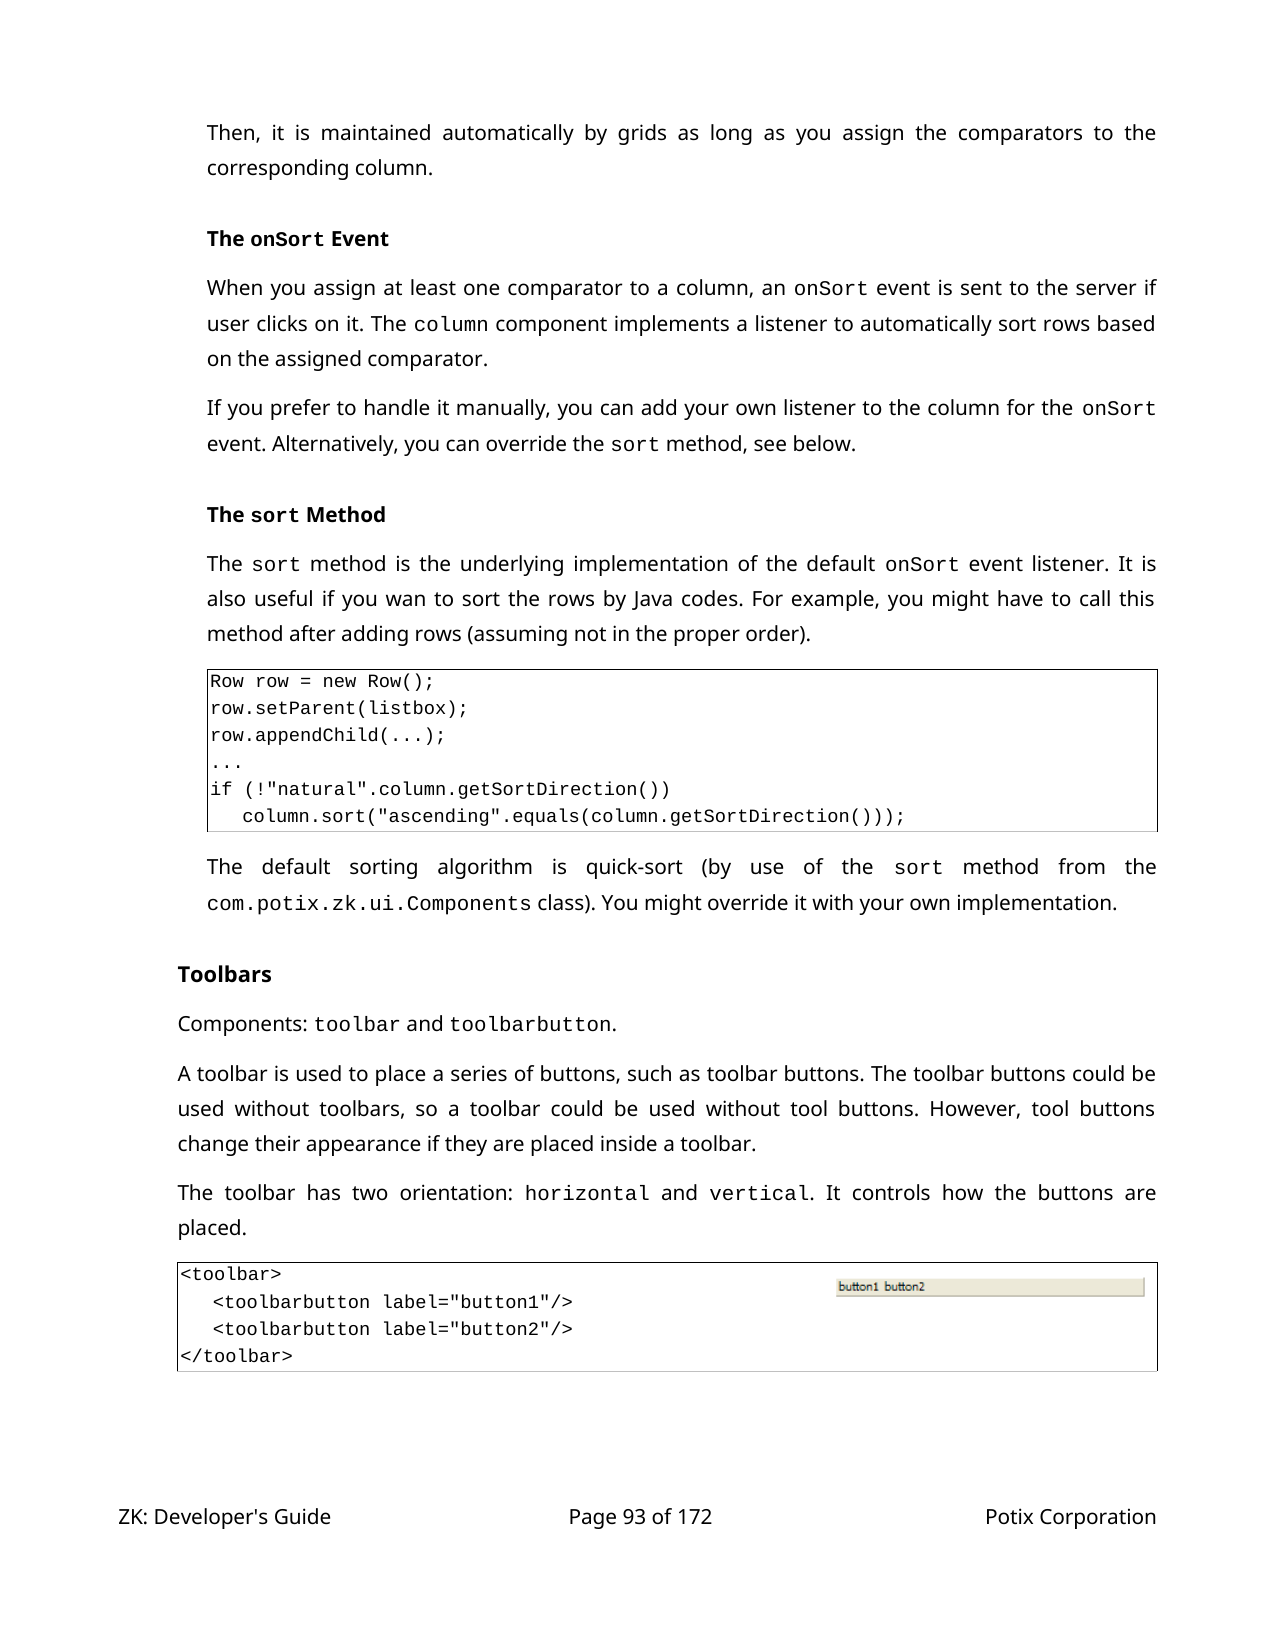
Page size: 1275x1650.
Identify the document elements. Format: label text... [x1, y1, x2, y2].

picture [834, 1274, 1147, 1298]
text Row row = new Row(); [208, 670, 1157, 693]
text <toolbarbutton label="button2"/> [178, 1317, 1157, 1341]
subtitle The onSort Event [207, 224, 1157, 253]
text The sort method is the underlying implementation of the default onSort event listener. It is also useful if you wan to sort the rows by Java codes. For example, you might have to call this method after adding rows (assuming not in the proper order). [207, 549, 1157, 648]
text row.setParent(listbox); [208, 696, 1157, 720]
text A toolbar is used to place a series of buttons, such as toolbar buttons. The toolbar buttons could be used without toolbars, so a toolbar could be used without tool buttons. However, tool buttons change their appearance if they are placed inside a toolbar. [177, 1059, 1157, 1157]
text The default sorting algorithm is quick-sort (by use of the sort method from the com.potix.zk.ui.Components class). You might override it with your own implementation. [207, 852, 1157, 916]
text If you prefer to handle it manually, you can add your own listener to the column for the onSort event. Alternatively, you can override the sort method, see below. [207, 393, 1157, 457]
text The toolbar has two orientation: horizontal and vertical. It controls how the buttons are placed. [177, 1178, 1157, 1242]
text Components: toolbar and toolbarbutton. [177, 1009, 1157, 1038]
text When you assign at least one comparator to a column, an onSort event is sent to the server if user clicks on it. The column component implements a listener to automatically sort rows based on the assigned comparator. [207, 273, 1157, 372]
subtitle Toolbars [177, 959, 1157, 989]
text ... [208, 750, 1157, 774]
text Then, it is maintained automatically by grids as long as you assign the comparators to the corresponding column. [207, 118, 1157, 182]
text column.sort("ascending".equals(column.getSortDirection())); [208, 804, 1157, 831]
text if (!"natural".column.getSortDirection()) [208, 777, 1157, 801]
subtitle The sort Method [207, 500, 1157, 528]
text </toolbar> [178, 1344, 1157, 1371]
text row.appendChild(...); [208, 723, 1157, 747]
text <toolbar> [178, 1263, 1157, 1287]
text <toolbarbutton label="button1"/> [178, 1289, 1157, 1314]
